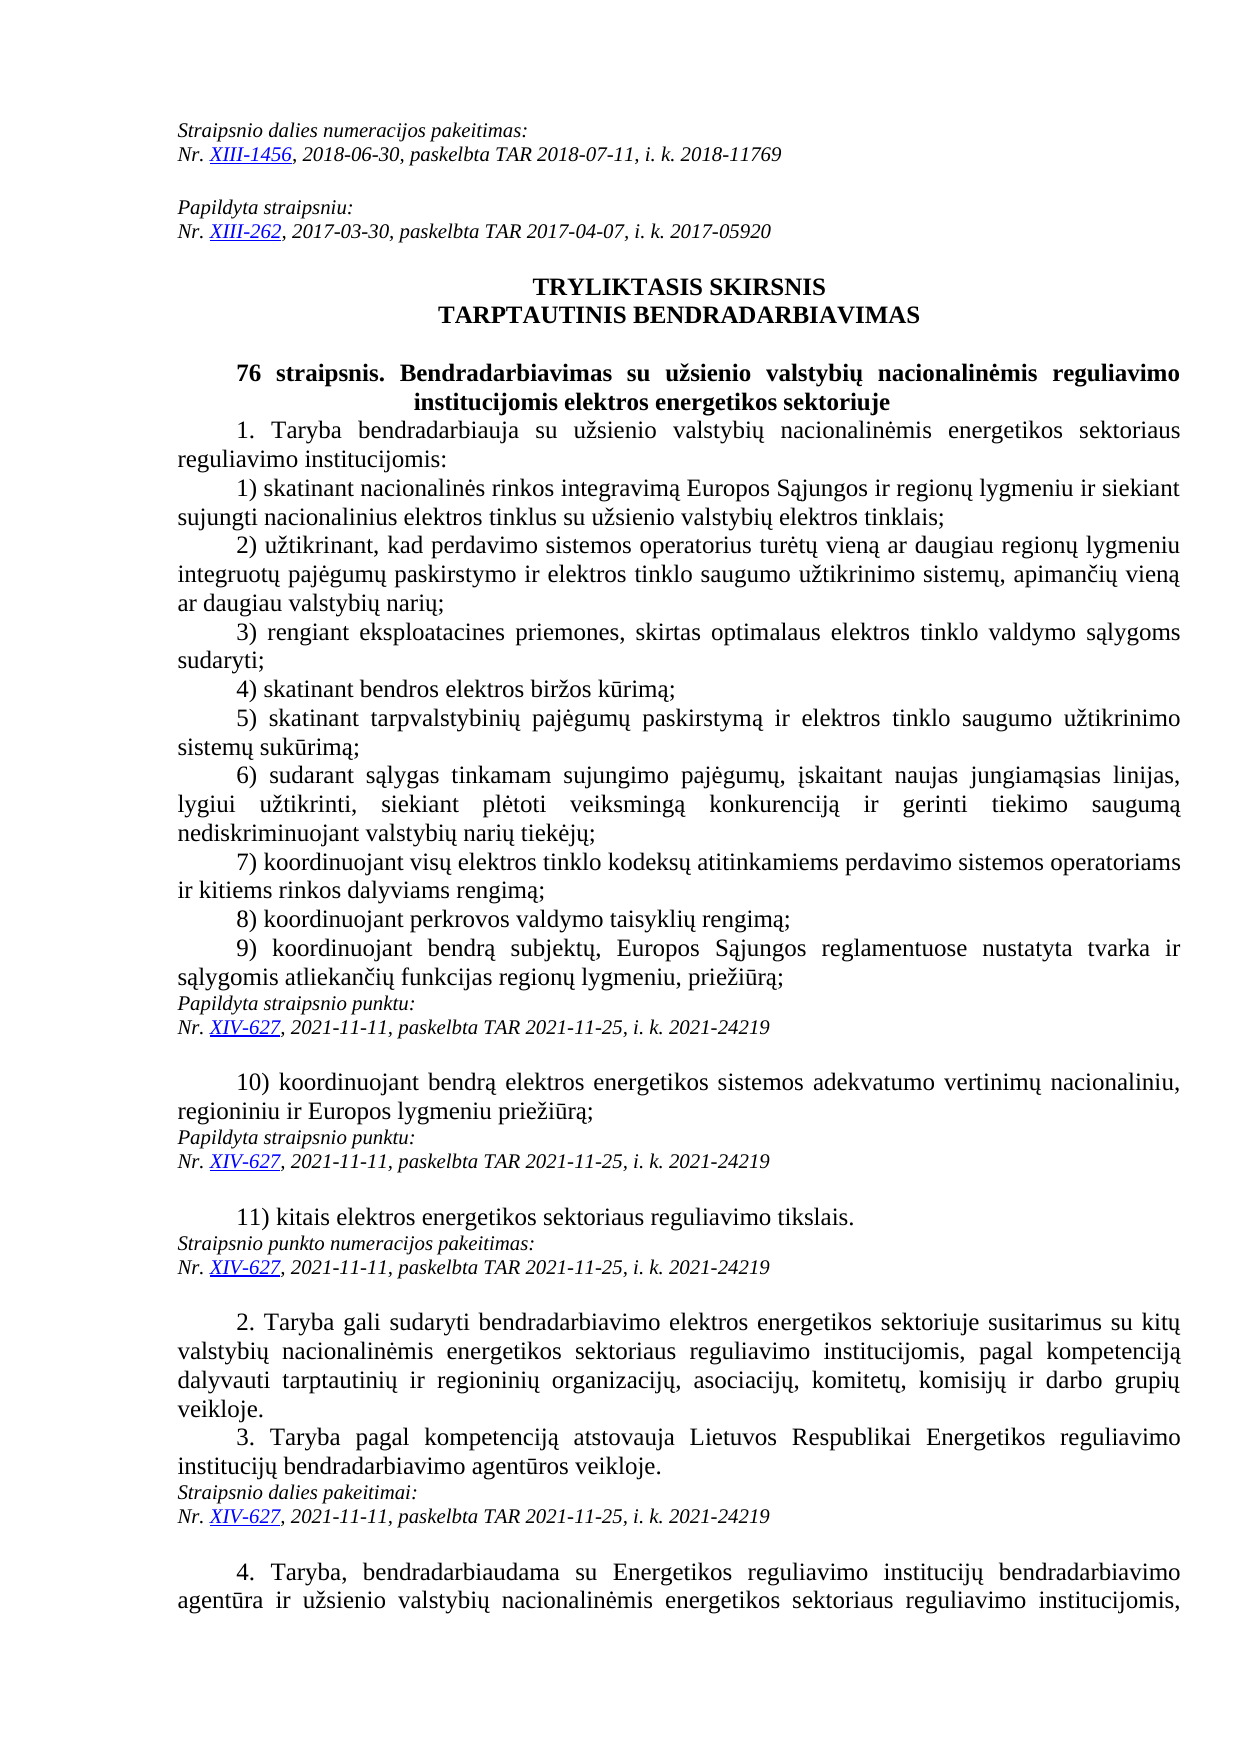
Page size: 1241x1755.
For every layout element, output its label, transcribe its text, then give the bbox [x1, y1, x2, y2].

text Nr. XIV-627, 2021-11-11, paskelbta TAR 2021-11-25, i. k. 2021-24219 [177, 1255, 1181, 1279]
text 1. Taryba bendradarbiauja su užsienio valstybių nacionalinėmis energetikos sektoriaus reguliavimo institucijomis: [177, 416, 1181, 473]
text 1) skatinant nacionalinės rinkos integravimą Europos Sąjungos ir regionų lygmeniu ir siekiant sujungti nacionalinius elektros tinklus su užsienio valstybių elektros tinklais; [177, 473, 1181, 531]
text 8) koordinuojant perkrovos valdymo taisyklių rengimą; [177, 904, 1181, 933]
text 9) koordinuojant bendrą subjektų, Europos Sąjungos reglamentuose nustatyta tvarka ir sąlygomis atliekančių funkcijas regionų lygmeniu, priežiūrą; [177, 933, 1181, 991]
text Nr. XIV-627, 2021-11-11, paskelbta TAR 2021-11-25, i. k. 2021-24219 [177, 1149, 1181, 1173]
text 11) kitais elektros energetikos sektoriaus reguliavimo tikslais. [177, 1202, 1181, 1231]
text TRYLIKTASIS SKIRSNIS [177, 272, 1181, 301]
text 6) sudarant sąlygas tinkamam sujungimo pajėgumų, įskaitant naujas jungiamąsias linijas, lygiui užtikrinti, siekiant plėtoti veiksmingą konkurenciją ir gerinti tiekimo saugumą nediskriminuojant valstybių narių tiekėjų; [177, 761, 1181, 847]
text Nr. XIV-627, 2021-11-11, paskelbta TAR 2021-11-25, i. k. 2021-24219 [177, 1015, 1181, 1039]
text 5) skatinant tarpvalstybinių pajėgumų paskirstymą ir elektros tinklo saugumo užtikrinimo sistemų sukūrimą; [177, 703, 1181, 761]
text TARPTAUTINIS BENDRADARBIAVIMAS [177, 301, 1181, 329]
text 2) užtikrinant, kad perdavimo sistemos operatorius turėtų vieną ar daugiau regionų lygmeniu integruotų pajėgumų paskirstymo ir elektros tinklo saugumo užtikrinimo sistemų, apimančių vieną ar daugiau valstybių narių; [177, 531, 1181, 617]
text Straipsnio dalies numeracijos pakeitimas: [177, 118, 1181, 142]
text Nr. XIV-627, 2021-11-11, paskelbta TAR 2021-11-25, i. k. 2021-24219 [177, 1504, 1181, 1528]
text Straipsnio dalies pakeitimai: [177, 1480, 1181, 1504]
text 76 straipsnis. Bendradarbiavimas su užsienio valstybių nacionalinėmis reguliavimo institucijomis elektros energetikos sektoriuje [236, 358, 1181, 416]
text 4) skatinant bendros elektros biržos kūrimą; [177, 674, 1181, 703]
text Straipsnio punkto numeracijos pakeitimas: [177, 1231, 1181, 1255]
text Papildyta straipsnio punktu: [177, 991, 1181, 1015]
text 3. Taryba pagal kompetenciją atstovauja Lietuvos Respublikai Energetikos reguliavimo institucijų bendradarbiavimo agentūros veikloje. [177, 1422, 1181, 1480]
text Papildyta straipsniu: [177, 195, 1181, 219]
text 10) koordinuojant bendrą elektros energetikos sistemos adekvatumo vertinimų nacionaliniu, regioniniu ir Europos lygmeniu priežiūrą; [177, 1067, 1181, 1125]
text Nr. XIII-262, 2017-03-30, paskelbta TAR 2017-04-07, i. k. 2017-05920 [177, 219, 1181, 243]
text 3) rengiant eksploatacines priemones, skirtas optimalaus elektros tinklo valdymo sąlygoms sudaryti; [177, 617, 1181, 674]
text Nr. XIII-1456, 2018-06-30, paskelbta TAR 2018-07-11, i. k. 2018-11769 [177, 142, 1181, 166]
text 4. Taryba, bendradarbiaudama su Energetikos reguliavimo institucijų bendradarbiavimo agentūra ir užsienio valstybių nacionalinėmis energetikos sektoriaus reguliavimo institucijomis, [177, 1557, 1181, 1614]
text Papildyta straipsnio punktu: [177, 1125, 1181, 1149]
text 2. Taryba gali sudaryti bendradarbiavimo elektros energetikos sektoriuje susitarimus su kitų valstybių nacionalinėmis energetikos sektoriaus reguliavimo institucijomis, pagal kompetenciją dalyvauti tarptautinių ir regioninių organizacijų, asociacijų, komitetų, komisijų ir darbo grupių veikloje. [177, 1307, 1181, 1422]
text 7) koordinuojant visų elektros tinklo kodeksų atitinkamiems perdavimo sistemos operatoriams ir kitiems rinkos dalyviams rengimą; [177, 847, 1181, 904]
